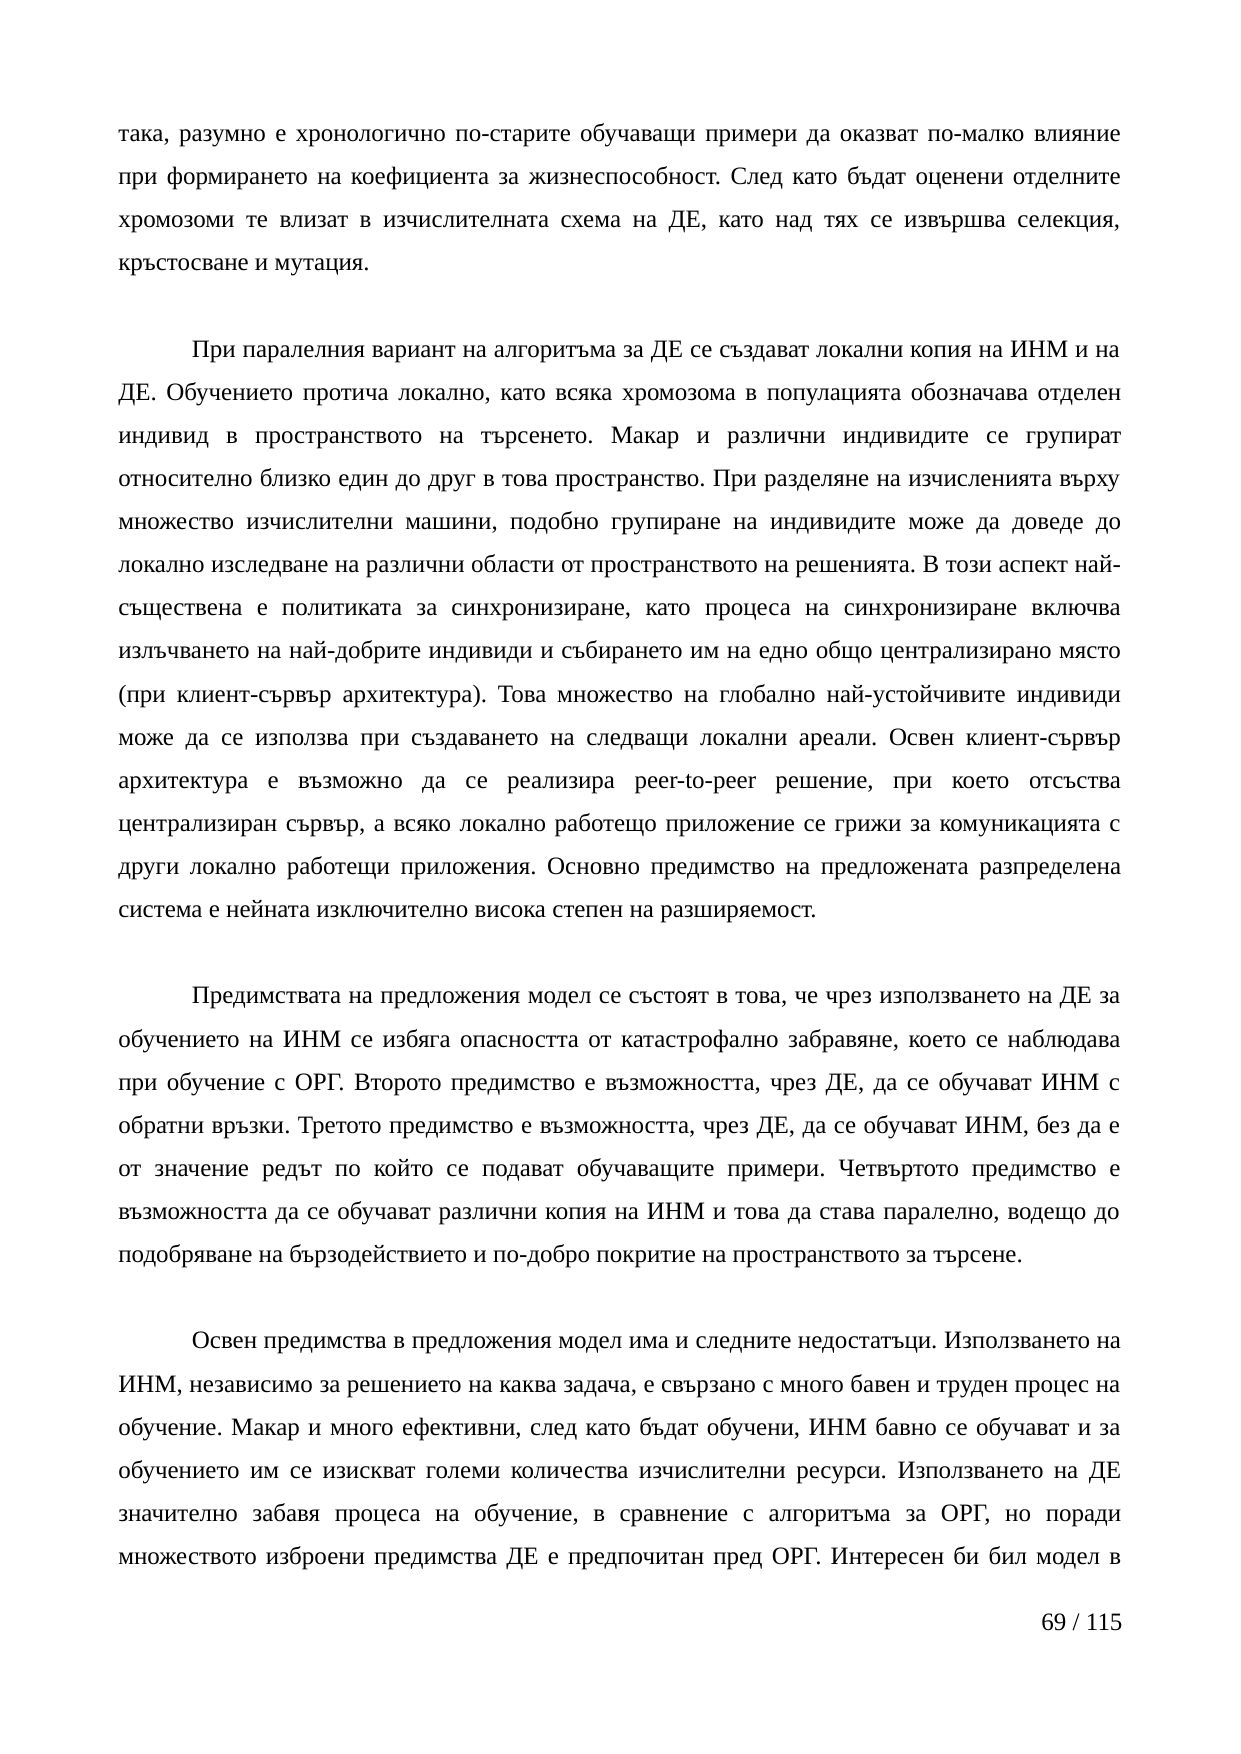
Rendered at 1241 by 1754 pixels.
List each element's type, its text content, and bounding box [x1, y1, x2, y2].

text Освен предимства в предложения модел има и следните недостатъци. Използването на ИНМ, независимо за решението на каква задача, е свързано с много бавен и труден процес на обучение. Макар и много ефективни, след като бъдат обучени, ИНМ бавно се обучават и за обучението им се изискват големи количества изчислителни ресурси. Използването на ДЕ значително забавя процеса на обучение, в сравнение с алгоритъма за ОРГ, но поради множеството изброени предимства ДЕ е предпочитан пред ОРГ. Интересен би бил модел в [118, 1326, 1122, 1570]
text При паралелния вариант на алгоритъма за ДЕ се създават локални копия на ИНМ и на ДЕ. Обучението протича локално, като всяка хромозома в популацията обозначава отделен индивид в пространството на търсенето. Макар и различни индивидите се групират относително близко един до друг в това пространство. При разделяне на изчисленията върху множество изчислителни машини, подобно групиране на индивидите може да доведе до локално изследване на различни области от пространството на решенията. В този аспект най-съществена е политиката за синхронизиране, като процеса на синхронизиране включва излъчването на най-добрите индивиди и събирането им на едно общо централизирано място (при клиент-сървър архитектура). Това множество на глобално най-устойчивите индивиди може да се използва при създаването на следващи локални ареали. Освен клиент-сървър архитектура е възможно да се реализира peer-to-peer решение, при което отсъства централизиран сървър, а всяко локално работещо приложение се грижи за комуникацията с други локално работещи приложения. Основно предимство на предложената разпределена система е нейната изключително висока степен на разширяемост. [118, 334, 1122, 923]
text така, разумно е хронологично по-старите обучаващи примери да оказват по-малко влияние при формирането на коефициента за жизнеспособност. След като бъдат оценени отделните хромозоми те влизат в изчислителната схема на ДЕ, като над тях се извършва селекция, кръстосване и мутация. [118, 118, 1122, 276]
text Предимствата на предложения модел се състоят в това, че чрез използването на ДЕ за обучението на ИНМ се избяга опасността от катастрофално забравяне, което се наблюдава при обучение с ОРГ. Второто предимство е възможността, чрез ДЕ, да се обучават ИНМ с обратни връзки. Третото предимство е възможността, чрез ДЕ, да се обучават ИНМ, без да е от значение редът по който се подават обучаващите примери. Четвъртото предимство е възможността да се обучават различни копия на ИНМ и това да става паралелно, водещо до подобряване на бързодействието и по-добро покритие на пространството за търсене. [118, 981, 1122, 1268]
